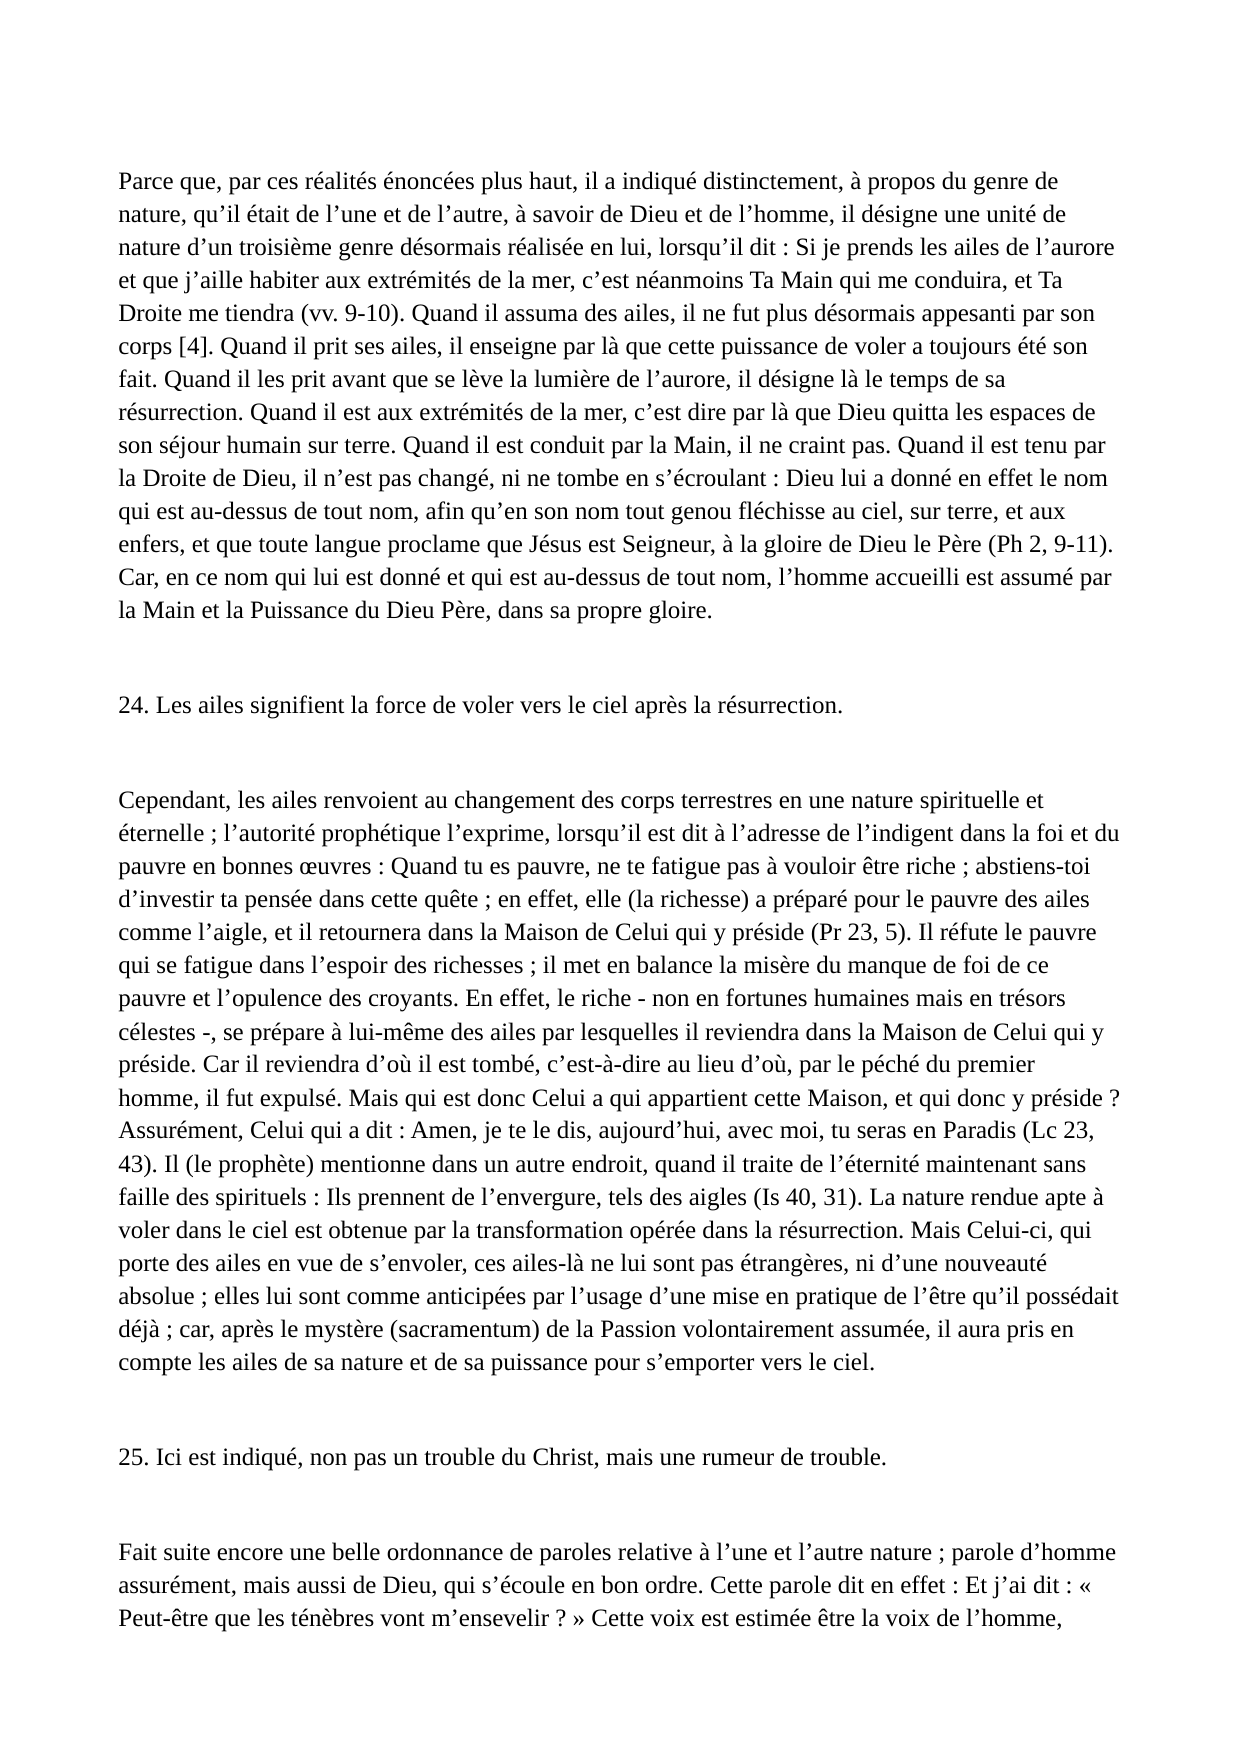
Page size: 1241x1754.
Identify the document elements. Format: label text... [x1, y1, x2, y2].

text 25. Ici est indiqué, non pas un trouble du Christ, mais une rumeur de trouble. [118, 1442, 1122, 1471]
text Parce que, par ces réalités énoncées plus haut, il a indiqué distinctement, à propos du genre de nature, qu’il était de l’une et de l’autre, à savoir de Dieu et de l’homme, il désigne une unité de nature d’un troisième genre désormais réalisée en lui, lorsqu’il dit : Si je prends les ailes de l’aurore et que j’aille habiter aux extrémités de la mer, c’est néanmoins Ta Main qui me conduira, et Ta Droite me tiendra (vv. 9-10). Quand il assuma des ailes, il ne fut plus désormais appesanti par son corps [4]. Quand il prit ses ailes, il enseigne par là que cette puissance de voler a toujours été son fait. Quand il les prit avant que se lève la lumière de l’aurore, il désigne là le temps de sa résurrection. Quand il est aux extrémités de la mer, c’est dire par là que Dieu quitta les espaces de son séjour humain sur terre. Quand il est conduit par la Main, il ne craint pas. Quand il est tenu par la Droite de Dieu, il n’est pas changé, ni ne tombe en s’écroulant : Dieu lui a donné en effet le nom qui est au-dessus de tout nom, afin qu’en son nom tout genou fléchisse au ciel, sur terre, et aux enfers, et que toute langue proclame que Jésus est Seigneur, à la gloire de Dieu le Père (Ph 2, 9-11). Car, en ce nom qui lui est donné et qui est au-dessus de tout nom, l’homme accueilli est assumé par la Main et la Puissance du Dieu Père, dans sa propre gloire. [118, 166, 1122, 624]
text Cependant, les ailes renvoient au changement des corps terrestres en une nature spirituelle et éternelle ; l’autorité prophétique l’exprime, lorsqu’il est dit à l’adresse de l’indigent dans la foi et du pauvre en bonnes œuvres : Quand tu es pauvre, ne te fatigue pas à vouloir être riche ; abstiens-toi d’investir ta pensée dans cette quête ; en effet, elle (la richesse) a préparé pour le pauvre des ailes comme l’aigle, et il retournera dans la Maison de Celui qui y préside (Pr 23, 5). Il réfute le pauvre qui se fatigue dans l’espoir des richesses ; il met en balance la misère du manque de foi de ce pauvre et l’opulence des croyants. En effet, le riche - non en fortunes humaines mais en trésors célestes -, se prépare à lui-même des ailes par lesquelles il reviendra dans la Maison de Celui qui y préside. Car il reviendra d’où il est tombé, c’est-à-dire au lieu d’où, par le péché du premier homme, il fut expulsé. Mais qui est donc Celui a qui appartient cette Maison, et qui donc y préside ? Assurément, Celui qui a dit : Amen, je te le dis, aujourd’hui, avec moi, tu seras en Paradis (Lc 23, 43). Il (le prophète) mentionne dans un autre endroit, quand il traite de l’éternité maintenant sans faille des spirituels : Ils prennent de l’envergure, tels des aigles (Is 40, 31). La nature rendue apte à voler dans le ciel est obtenue par la transformation opérée dans la résurrection. Mais Celui-ci, qui porte des ailes en vue de s’envoler, ces ailes-là ne lui sont pas étrangères, ni d’une nouveauté absolue ; elles lui sont comme anticipées par l’usage d’une mise en pratique de l’être qu’il possédait déjà ; car, après le mystère (sacramentum) de la Passion volontairement assumée, il aura pris en compte les ailes de sa nature et de sa puissance pour s’emporter vers le ciel. [118, 785, 1122, 1376]
text Fait suite encore une belle ordonnance de paroles relative à l’une et l’autre nature ; parole d’homme assurément, mais aussi de Dieu, qui s’écoule en bon ordre. Cette parole dit en effet : Et j’ai dit : « Peut-être que les ténèbres vont m’ensevelir ? » Cette voix est estimée être la voix de l’homme, [118, 1537, 1122, 1632]
text 24. Les ailes signifient la force de voler vers le ciel après la résurrection. [118, 690, 1122, 719]
